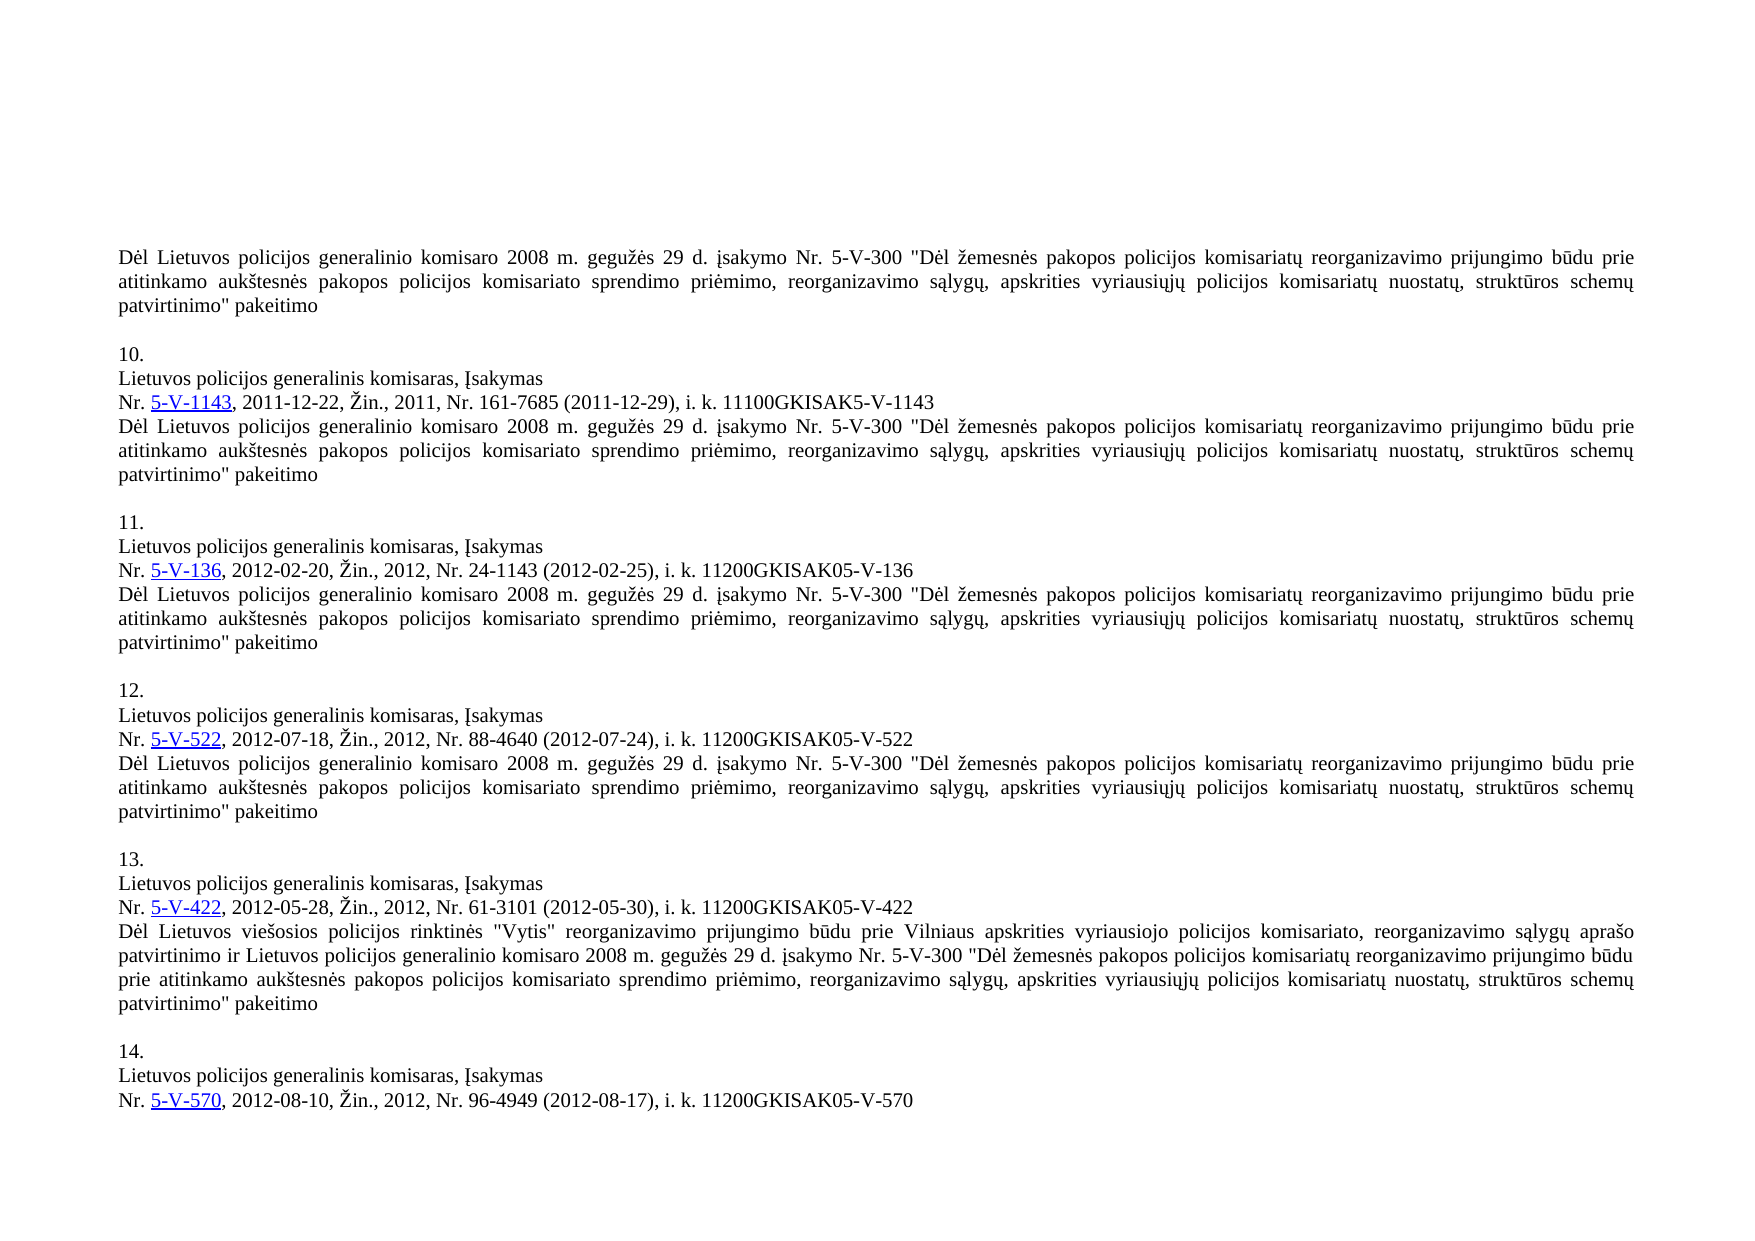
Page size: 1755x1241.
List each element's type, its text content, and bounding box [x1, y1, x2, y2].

text Nr. 5-V-136, 2012-02-20, Žin., 2012, Nr. 24-1143 (2012-02-25), i. k. 11200GKISAK05-V-136 [118, 558, 1636, 582]
text Dėl Lietuvos viešosios policijos rinktinės "Vytis" reorganizavimo prijungimo būdu prie Vilniaus apskrities vyriausiojo policijos komisariato, reorganizavimo sąlygų aprašo patvirtinimo ir Lietuvos policijos generalinio komisaro 2008 m. gegužės 29 d. įsakymo Nr. 5-V-300 "Dėl žemesnės pakopos policijos komisariatų reorganizavimo prijungimo būdu prie atitinkamo aukštesnės pakopos policijos komisariato sprendimo priėmimo, reorganizavimo sąlygų, apskrities vyriausiųjų policijos komisariatų nuostatų, struktūros schemų patvirtinimo" pakeitimo [118, 919, 1636, 1015]
text Lietuvos policijos generalinis komisaras, Įsakymas [118, 702, 1636, 727]
text Lietuvos policijos generalinis komisaras, Įsakymas [118, 366, 1636, 390]
text Dėl Lietuvos policijos generalinio komisaro 2008 m. gegužės 29 d. įsakymo Nr. 5-V-300 "Dėl žemesnės pakopos policijos komisariatų reorganizavimo prijungimo būdu prie atitinkamo aukštesnės pakopos policijos komisariato sprendimo priėmimo, reorganizavimo sąlygų, apskrities vyriausiųjų policijos komisariatų nuostatų, struktūros schemų patvirtinimo" pakeitimo [118, 414, 1636, 486]
text Nr. 5-V-570, 2012-08-10, Žin., 2012, Nr. 96-4949 (2012-08-17), i. k. 11200GKISAK05-V-570 [118, 1087, 1636, 1112]
text Lietuvos policijos generalinis komisaras, Įsakymas [118, 871, 1636, 895]
text 12. [118, 678, 1636, 702]
text 11. [118, 510, 1636, 534]
text 14. [118, 1039, 1636, 1063]
text Lietuvos policijos generalinis komisaras, Įsakymas [118, 1063, 1636, 1087]
text Nr. 5-V-522, 2012-07-18, Žin., 2012, Nr. 88-4640 (2012-07-24), i. k. 11200GKISAK05-V-522 [118, 727, 1636, 751]
text Dėl Lietuvos policijos generalinio komisaro 2008 m. gegužės 29 d. įsakymo Nr. 5-V-300 "Dėl žemesnės pakopos policijos komisariatų reorganizavimo prijungimo būdu prie atitinkamo aukštesnės pakopos policijos komisariato sprendimo priėmimo, reorganizavimo sąlygų, apskrities vyriausiųjų policijos komisariatų nuostatų, struktūros schemų patvirtinimo" pakeitimo [118, 582, 1636, 654]
text Dėl Lietuvos policijos generalinio komisaro 2008 m. gegužės 29 d. įsakymo Nr. 5-V-300 "Dėl žemesnės pakopos policijos komisariatų reorganizavimo prijungimo būdu prie atitinkamo aukštesnės pakopos policijos komisariato sprendimo priėmimo, reorganizavimo sąlygų, apskrities vyriausiųjų policijos komisariatų nuostatų, struktūros schemų patvirtinimo" pakeitimo [118, 245, 1636, 317]
text Nr. 5-V-1143, 2011-12-22, Žin., 2011, Nr. 161-7685 (2011-12-29), i. k. 11100GKISAK5-V-1143 [118, 390, 1636, 414]
text 13. [118, 847, 1636, 871]
text Lietuvos policijos generalinis komisaras, Įsakymas [118, 534, 1636, 558]
text 10. [118, 342, 1636, 366]
text Nr. 5-V-422, 2012-05-28, Žin., 2012, Nr. 61-3101 (2012-05-30), i. k. 11200GKISAK05-V-422 [118, 895, 1636, 919]
text Dėl Lietuvos policijos generalinio komisaro 2008 m. gegužės 29 d. įsakymo Nr. 5-V-300 "Dėl žemesnės pakopos policijos komisariatų reorganizavimo prijungimo būdu prie atitinkamo aukštesnės pakopos policijos komisariato sprendimo priėmimo, reorganizavimo sąlygų, apskrities vyriausiųjų policijos komisariatų nuostatų, struktūros schemų patvirtinimo" pakeitimo [118, 751, 1636, 823]
